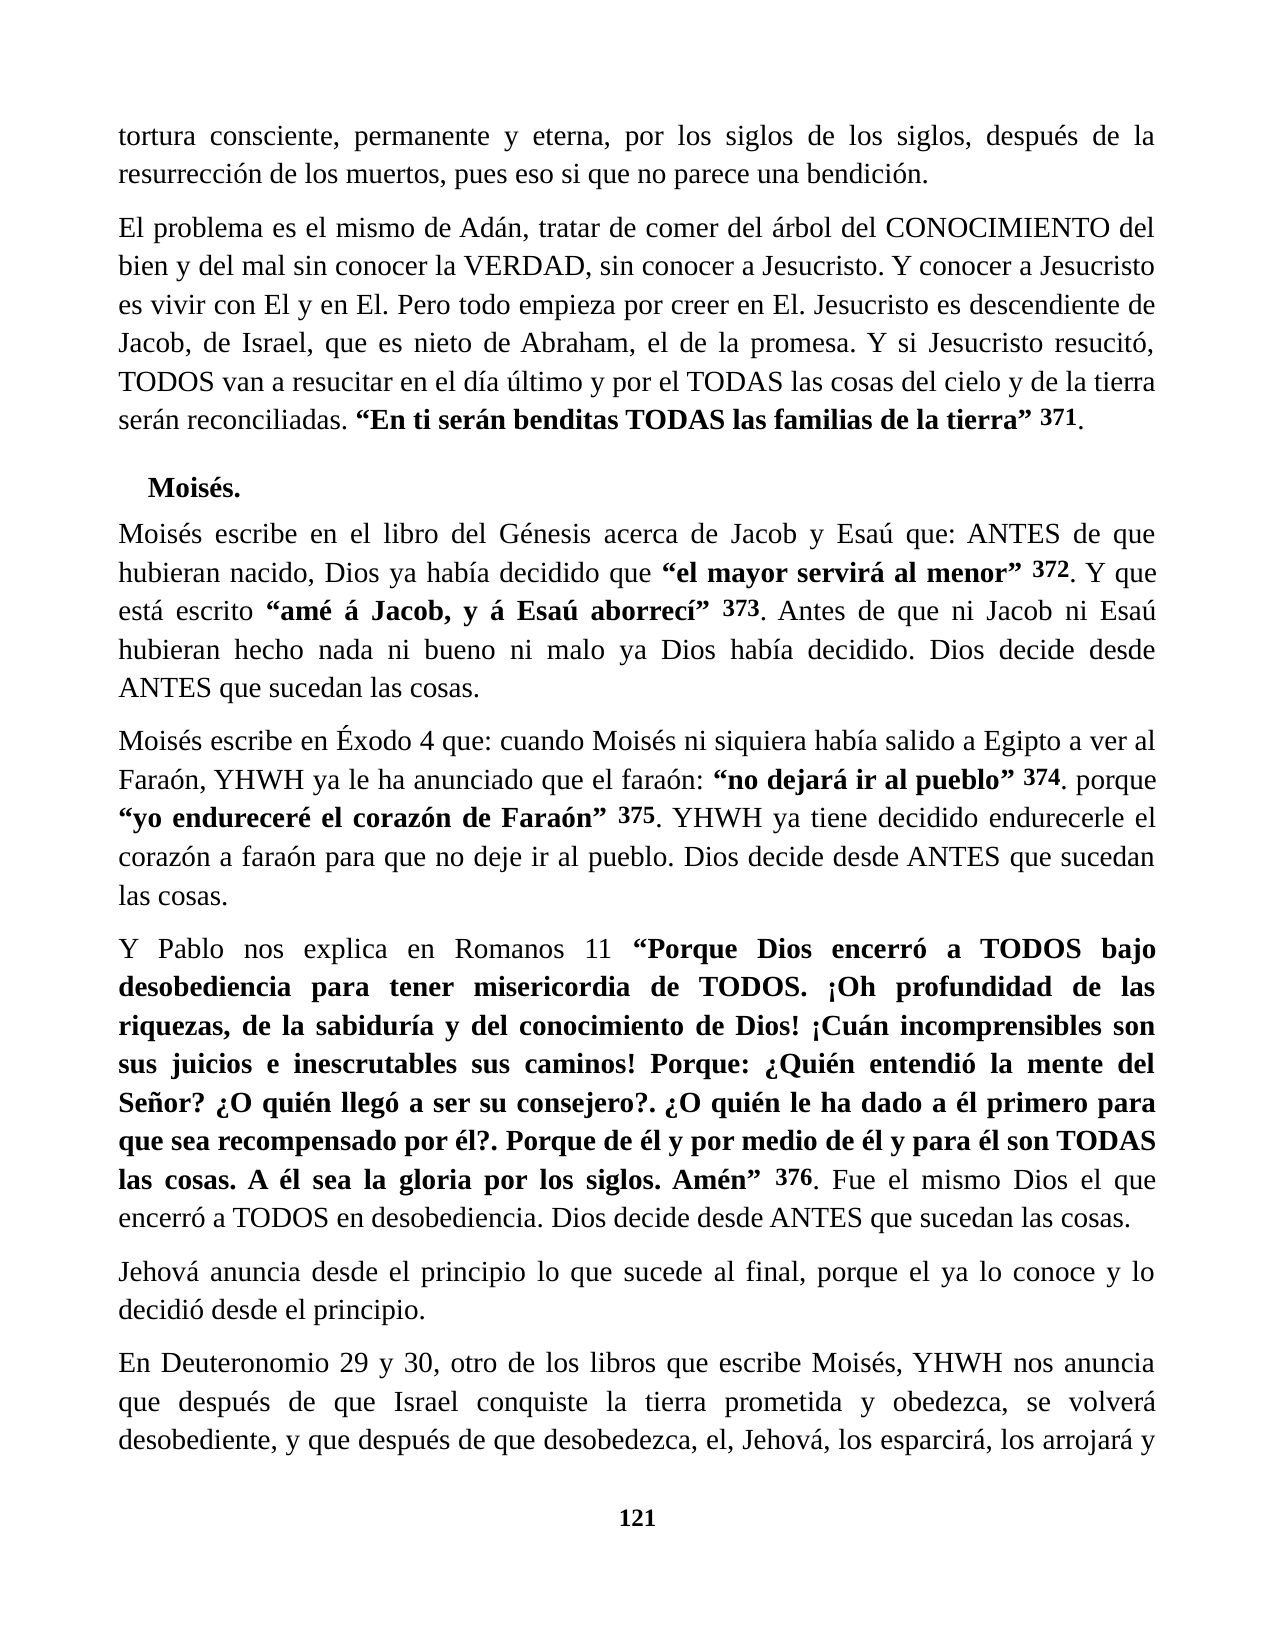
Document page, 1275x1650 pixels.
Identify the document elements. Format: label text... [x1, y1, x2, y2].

subtitle Moisés. [148, 470, 1157, 504]
text En Deuteronomio 29 y 30, otro de los libros que escribe Moisés, YHWH nos anuncia que después de que Israel conquiste la tierra prometida y obedezca, se volverá desobediente, y que después de que desobedezca, el, Jehová, los esparcirá, los arrojará y [118, 1345, 1157, 1456]
text Moisés escribe en el libro del Génesis acerca de Jacob y Esaú que: ANTES de que hubieran nacido, Dios ya había decidido que “el mayor servirá al menor” . Y que está escrito “amé á Jacob, y á Esaú aborrecí” . Antes de que ni Jacob ni Esaú hubieran hecho nada ni bueno ni malo ya Dios había decidido. Dios decide desde ANTES que sucedan las cosas. [118, 516, 1157, 704]
text Y Pablo nos explica en Romanos 11 “Porque Dios encerró a TODOS bajo desobediencia para tener misericordia de TODOS. ¡Oh profundidad de las riquezas, de la sabiduría y del conocimiento de Dios! ¡Cuán incomprensibles son sus juicios e inescrutables sus caminos! Porque: ¿Quién entendió la mente del Señor? ¿O quién llegó a ser su consejero?. ¿O quién le ha dado a él primero para que sea recompensado por él?. Porque de él y por medio de él y para él son TODAS las cosas. A él sea la gloria por los siglos. Amén” . Fue el mismo Dios el que encerró a TODOS en desobediencia. Dios decide desde ANTES que sucedan las cosas. [118, 931, 1157, 1234]
text Moisés escribe en Éxodo 4 que: cuando Moisés ni siquiera había salido a Egipto a ver al Faraón, YHWH ya le ha anunciado que el faraón: “no dejará ir al pueblo” . porque “yo endureceré el corazón de Faraón” . YHWH ya tiene decidido endurecerle el corazón a faraón para que no deje ir al pueblo. Dios decide desde ANTES que sucedan las cosas. [118, 723, 1157, 911]
text Jehová anuncia desde el principio lo que sucede al final, porque el ya lo conoce y lo decidió desde el principio. [118, 1254, 1157, 1326]
text tortura consciente, permanente y eterna, por los siglos de los siglos, después de la resurrección de los muertos, pues eso si que no parece una bendición. [118, 118, 1157, 190]
text El problema es el mismo de Adán, tratar de comer del árbol del CONOCIMIENTO del bien y del mal sin conocer la VERDAD, sin conocer a Jesucristo. Y conocer a Jesucristo es vivir con El y en El. Pero todo empieza por creer en El. Jesucristo es descendiente de Jacob, de Israel, que es nieto de Abraham, el de la promesa. Y si Jesucristo resucitó, TODOS van a resucitar en el día último y por el TODAS las cosas del cielo y de la tierra serán reconciliadas. “En ti serán benditas TODAS las familias de la tierra” . [118, 210, 1157, 436]
